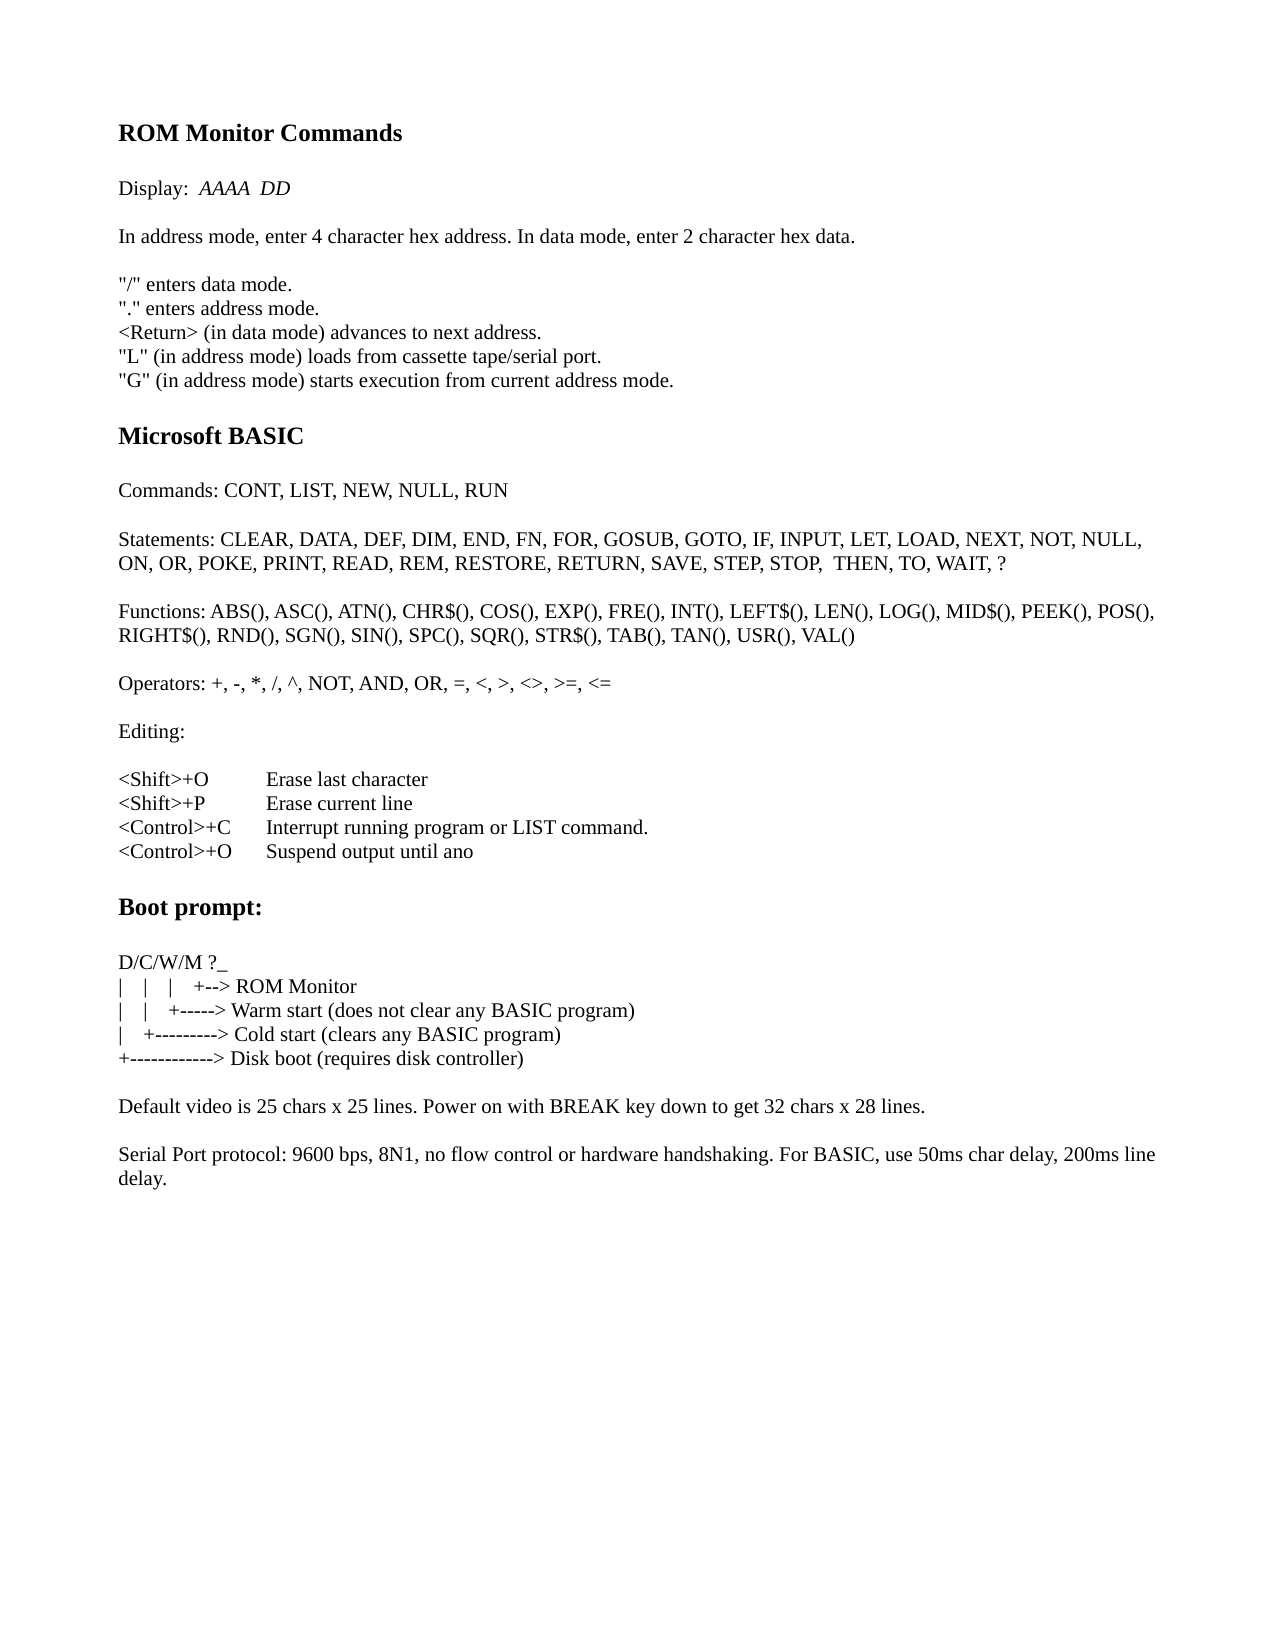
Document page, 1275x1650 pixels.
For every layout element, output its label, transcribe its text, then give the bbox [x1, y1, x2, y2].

text "L" (in address mode) loads from cassette tape/serial port. [118, 344, 1157, 368]
text | | | +--> ROM Monitor [118, 974, 1157, 998]
text Boot prompt: [118, 892, 1157, 921]
text Operators: +, -, *, /, ^, NOT, AND, OR, =, <, >, <>, >=, <= [118, 671, 1157, 695]
text D/C/W/M ?_ [118, 950, 1157, 974]
text | +---------> Cold start (clears any BASIC program) [118, 1022, 1157, 1046]
text Functions: ABS(), ASC(), ATN(), CHR$(), COS(), EXP(), FRE(), INT(), LEFT$(), LEN(), LOG(), MID$(), PEEK(), POS(), RIGHT$(), RND(), SGN(), SIN(), SPC(), SQR(), STR$(), TAB(), TAN(), USR(), VAL() [118, 599, 1157, 647]
text Default video is 25 chars x 25 lines. Power on with BREAK key down to get 32 chars x 28 lines. [118, 1094, 1157, 1118]
text "G" (in address mode) starts execution from current address mode. [118, 368, 1157, 392]
text | | +-----> Warm start (does not clear any BASIC program) [118, 998, 1157, 1022]
text ROM Monitor Commands [118, 118, 1157, 147]
text Serial Port protocol: 9600 bps, 8N1, no flow control or hardware handshaking. For BASIC, use 50ms char delay, 200ms line delay. [118, 1142, 1157, 1190]
text +------------> Disk boot (requires disk controller) [118, 1046, 1157, 1070]
text Editing: [118, 719, 1157, 743]
text In address mode, enter 4 character hex address. In data mode, enter 2 character hex data. [118, 224, 1157, 248]
text <Control>+C Interrupt running program or LIST command. [118, 815, 1157, 839]
text "." enters address mode. [118, 296, 1157, 320]
text Microsoft BASIC [118, 421, 1157, 450]
text Display: AAAA DD [118, 176, 1157, 200]
text <Shift>+P Erase current line [118, 791, 1157, 815]
text Statements: CLEAR, DATA, DEF, DIM, END, FN, FOR, GOSUB, GOTO, IF, INPUT, LET, LOAD, NEXT, NOT, NULL, ON, OR, POKE, PRINT, READ, REM, RESTORE, RETURN, SAVE, STEP, STOP, THEN, TO, WAIT, ? [118, 527, 1157, 575]
text <Return> (in data mode) advances to next address. [118, 320, 1157, 344]
text "/" enters data mode. [118, 272, 1157, 296]
text <Control>+O Suspend output until ano [118, 839, 1157, 863]
text Commands: CONT, LIST, NEW, NULL, RUN [118, 478, 1157, 502]
text <Shift>+O Erase last character [118, 767, 1157, 791]
